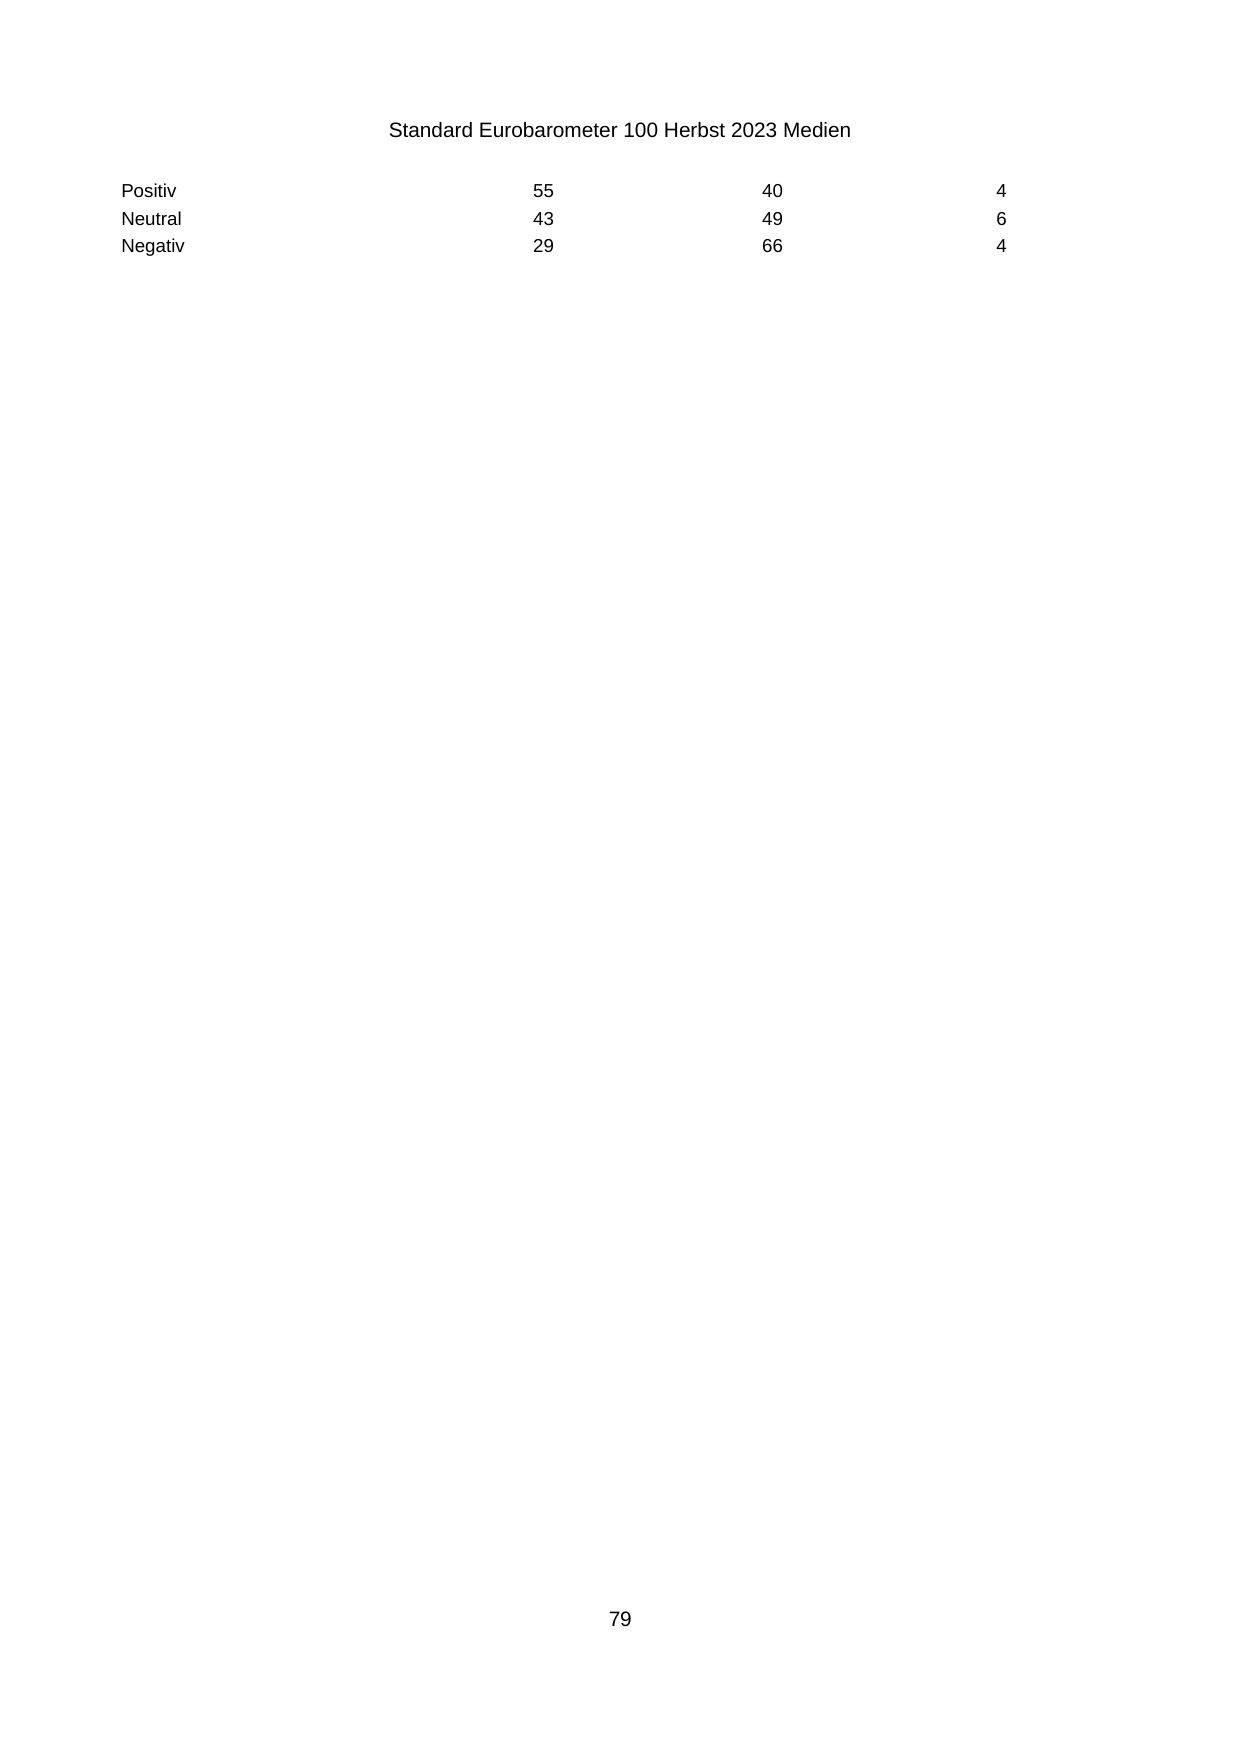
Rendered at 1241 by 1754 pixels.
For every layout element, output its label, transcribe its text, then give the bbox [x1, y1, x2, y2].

table_cell 43 [429, 205, 658, 232]
table_cell 4 [887, 232, 1116, 259]
table_cell 55 [429, 177, 658, 204]
table_cell 66 [658, 232, 887, 259]
table_cell 6 [887, 205, 1116, 232]
table_cell 49 [658, 205, 887, 232]
table_cell 29 [429, 232, 658, 259]
table_cell 40 [658, 177, 887, 204]
table_cell 4 [887, 177, 1116, 204]
table_cell Positiv [118, 177, 429, 204]
table_cell Negativ [118, 232, 429, 259]
table_cell Neutral [118, 205, 429, 232]
